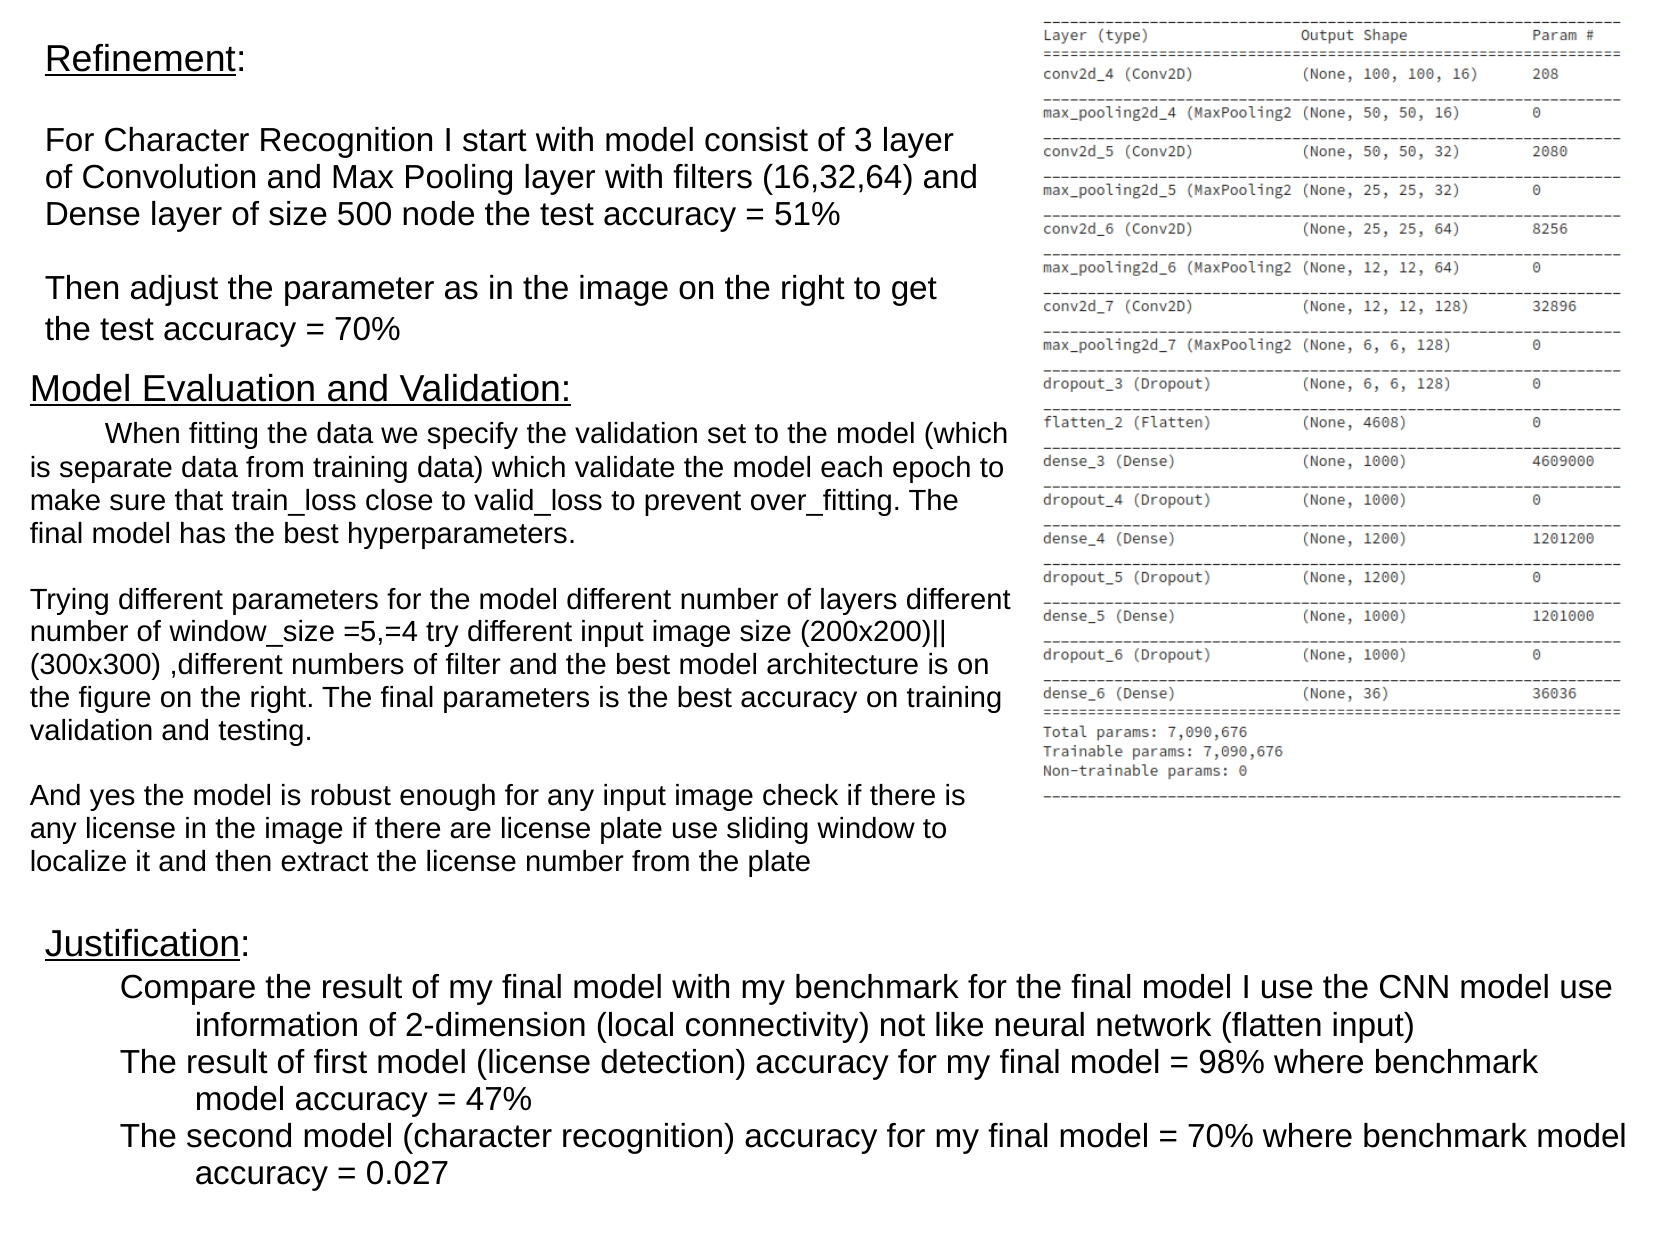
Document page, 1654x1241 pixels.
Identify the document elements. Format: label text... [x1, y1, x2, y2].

text_box Refinement: For Character Recognition I start with model consist of 3 layer of Convolution and Max Pooling layer with filters (16,32,64) and Dense layer of size 500 node the test accuracy = 51% Then adjust the parameter as in the image on the right to get the test accuracy = 70% [30, 30, 1006, 356]
text_box Justification: Compare the result of my final model with my benchmark for the final model I use the CNN model use information of 2-dimension (local connectivity) not like neural network (flatten input) The result of first model (license detection) accuracy for my final model = 98% where benchmark model accuracy = 47% The second model (character recognition) accuracy for my final model = 70% where benchmark model accuracy = 0.027 [30, 915, 1651, 1231]
text_box Model Evaluation and Validation: When fitting the data we specify the validation set to the model (which is separate data from training data) which validate the model each epoch to make sure that train_loss close to valid_loss to prevent over_fitting. The final model has the best hyperparameters. Trying different parameters for the model different number of layers different number of window_size =5,=4 try different input image size (200x200)|| (300x300) ,different numbers of filter and the best model architecture is on the figure on the right. The final parameters is the best accuracy on training validation and testing. And yes the model is robust enough for any input image check if there is any license in the image if there are license plate use sliding window to localize it and then extract the license number from the plate [15, 360, 1036, 886]
picture [1027, 14, 1636, 802]
